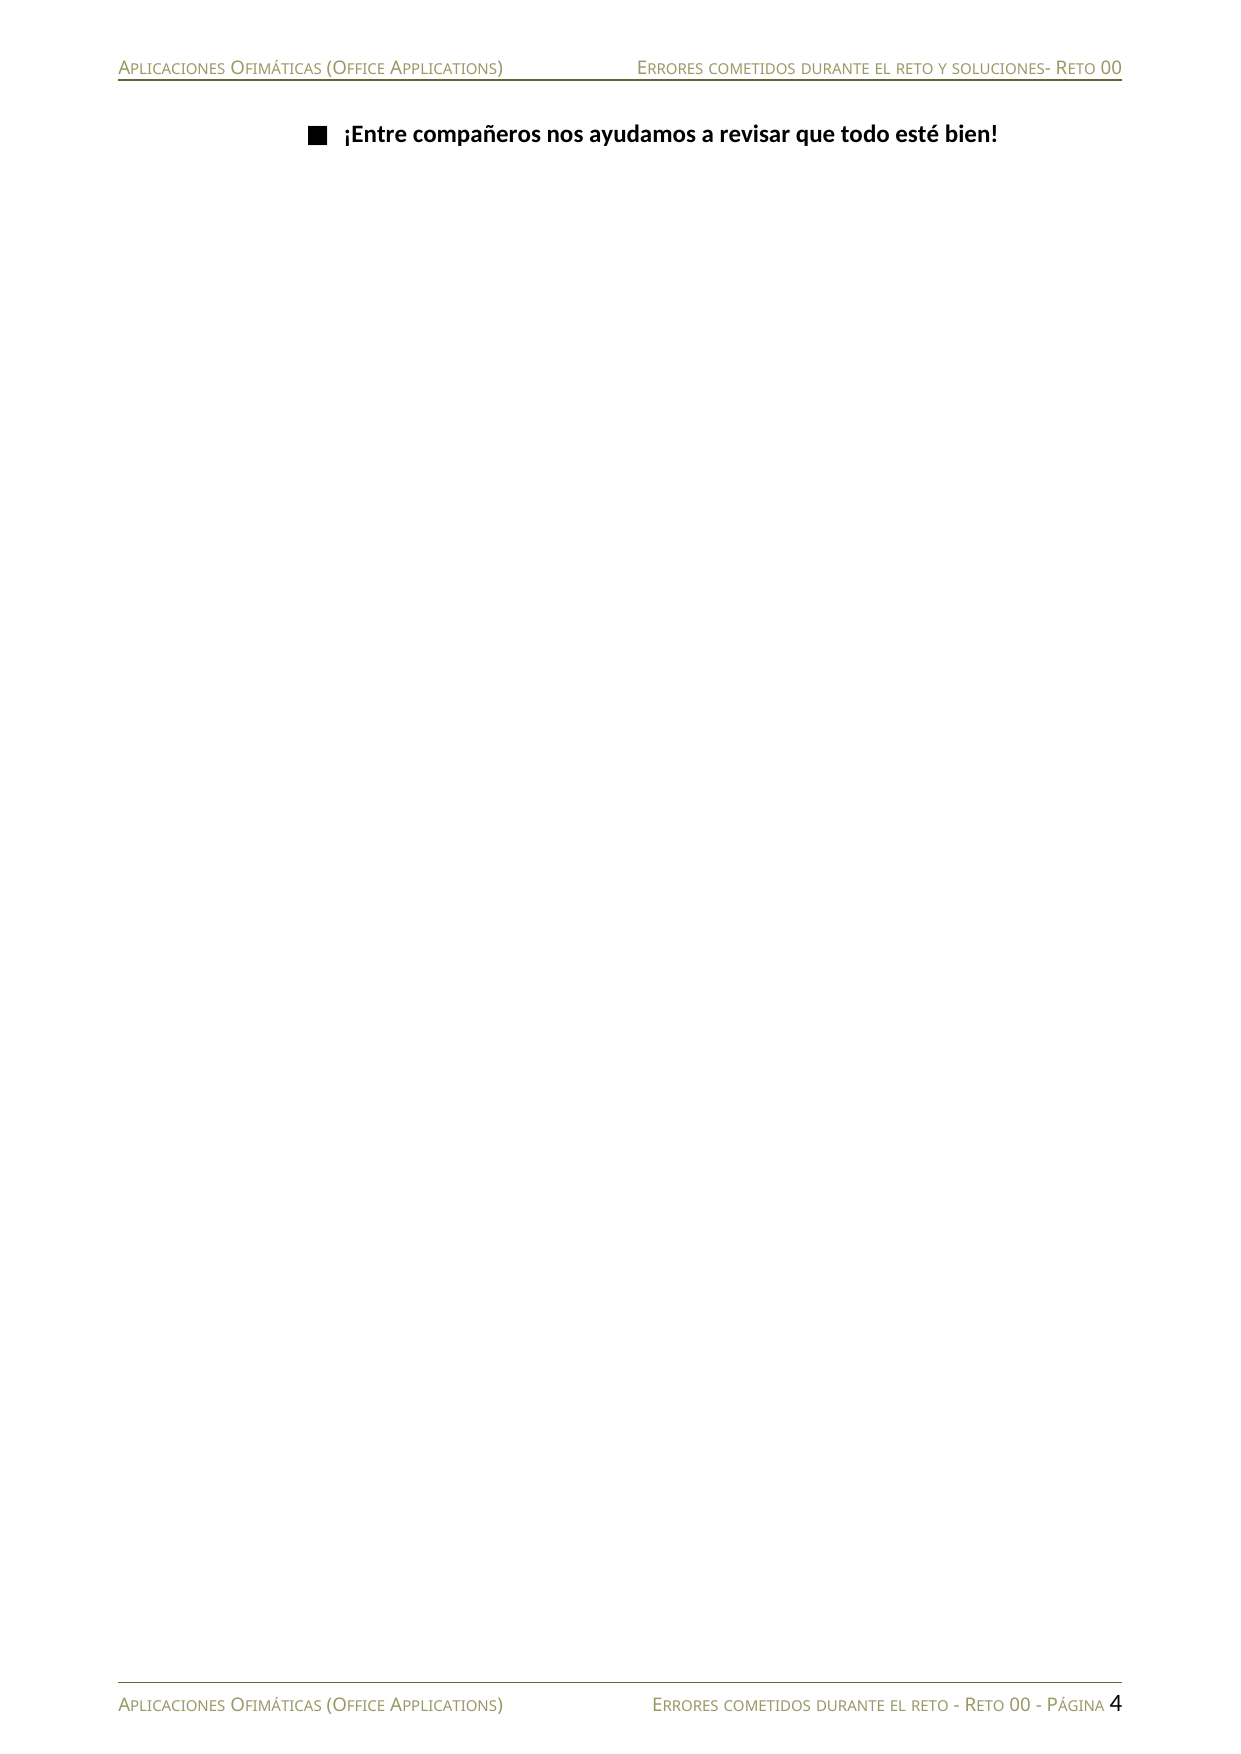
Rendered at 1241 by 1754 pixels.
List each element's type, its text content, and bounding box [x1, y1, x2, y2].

list ¡Entre compañeros nos ayudamos a revisar que todo esté bien! [306, 118, 1122, 148]
